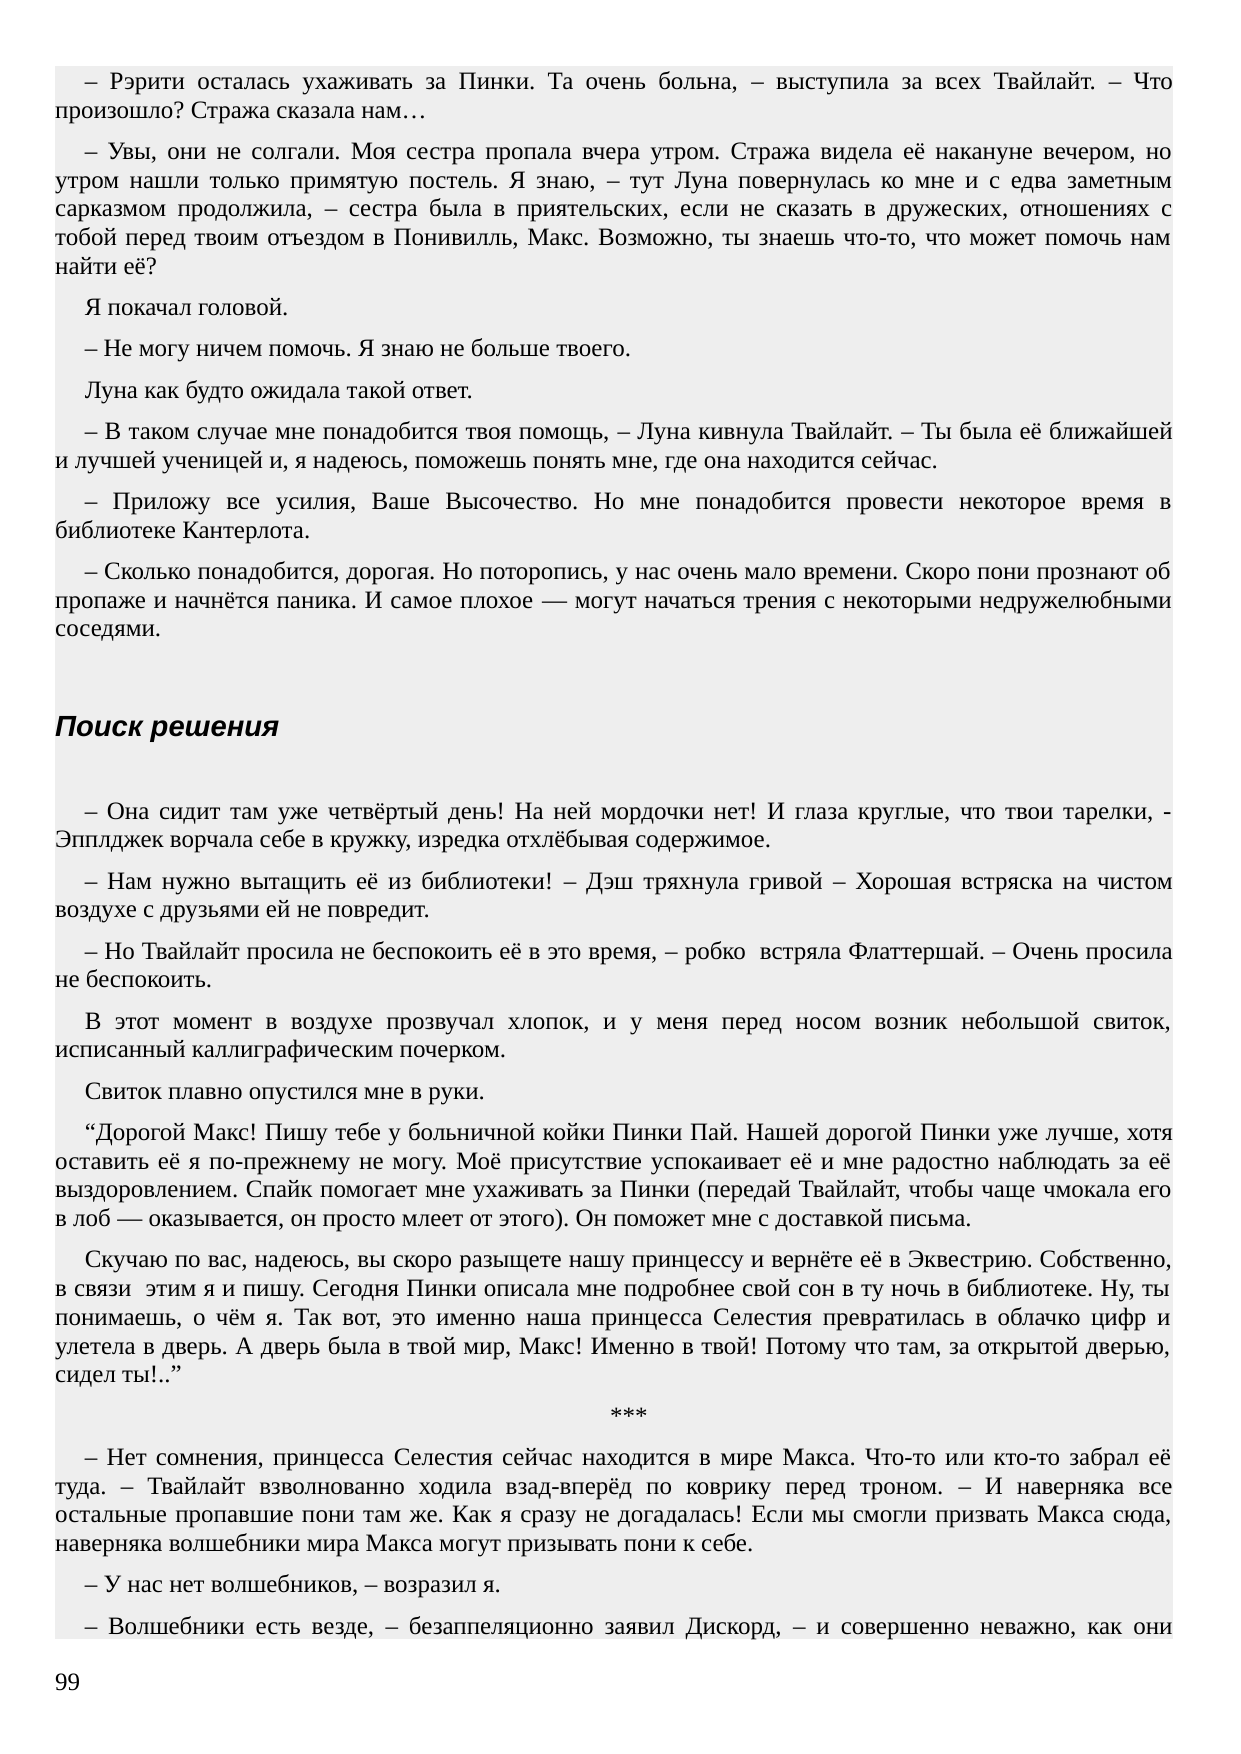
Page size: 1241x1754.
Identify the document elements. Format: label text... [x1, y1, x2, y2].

text Скучаю по вас, надеюсь, вы скоро разыщете нашу принцессу и вернёте её в Эквестрию. Собственно, в связи этим я и пишу. Сегодня Пинки описала мне подробнее свой сон в ту ночь в библиотеке. Ну, ты понимаешь, о чём я. Так вот, это именно наша принцесса Селестия превратилась в облачко цифр и улетела в дверь. А дверь была в твой мир, Макс! Именно в твой! Потому что там, за открытой дверью, сидел ты!..” [55, 1244, 1173, 1388]
text – Волшебники есть везде, – безаппеляционно заявил Дискорд, – и совершенно неважно, как они [55, 1611, 1173, 1639]
text – Увы, они не солгали. Моя сестра пропала вчера утром. Стража видела её накануне вечером, но утром нашли только примятую постель. Я знаю, – тут Луна повернулась ко мне и с едва заметным сарказмом продолжила, – сестра была в приятельских, если не сказать в дружеских, отношениях с тобой перед твоим отъездом в Понивилль, Макс. Возможно, ты знаешь что-то, что может помочь нам найти её? [55, 136, 1173, 280]
text В этот момент в воздухе прозвучал хлопок, и у меня перед носом возник небольшой свиток, исписанный каллиграфическим почерком. [55, 1006, 1173, 1063]
text – Нет сомнения, принцесса Селестия сейчас находится в мире Макса. Что-то или кто-то забрал её туда. – Твайлайт взволнованно ходила взад-вперёд по коврику перед троном. – И наверняка все остальные пропавшие пони там же. Как я сразу не догадалась! Если мы смогли призвать Макса сюда, наверняка волшебники мира Макса могут призывать пони к себе. [55, 1442, 1173, 1557]
text *** [55, 1401, 1173, 1429]
subtitle Поиск решения [55, 708, 1173, 742]
text Я покачал головой. [55, 292, 1173, 321]
text – Приложу все усилия, Ваше Высочество. Но мне понадобится провести некоторое время в библиотеке Кантерлота. [55, 486, 1173, 543]
text – Нам нужно вытащить её из библиотеки! – Дэш тряхнула гривой – Хорошая встряска на чистом воздухе с друзьями ей не повредит. [55, 866, 1173, 923]
text – Рэрити осталась ухаживать за Пинки. Та очень больна, – выступила за всех Твайлайт. – Что произошло? Стража сказала нам… [55, 66, 1173, 123]
text – Она сидит там уже четвёртый день! На ней мордочки нет! И глаза круглые, что твои тарелки, - Эпплджек ворчала себе в кружку, изредка отхлёбывая содержимое. [55, 796, 1173, 853]
text – Но Твайлайт просила не беспокоить её в это время, – робко встряла Флаттершай. – Очень просила не беспокоить. [55, 936, 1173, 993]
text Свиток плавно опустился мне в руки. [55, 1076, 1173, 1104]
text – В таком случае мне понадобится твоя помощь, – Луна кивнула Твайлайт. – Ты была её ближайшей и лучшей ученицей и, я надеюсь, поможешь понять мне, где она находится сейчас. [55, 416, 1173, 473]
text – Не могу ничем помочь. Я знаю не больше твоего. [55, 333, 1173, 362]
text “Дорогой Макс! Пишу тебе у больничной койки Пинки Пай. Нашей дорогой Пинки уже лучше, хотя оставить её я по-прежнему не могу. Моё присутствие успокаивает её и мне радостно наблюдать за её выздоровлением. Спайк помогает мне ухаживать за Пинки (передай Твайлайт, чтобы чаще чмокала его в лоб — оказывается, он просто млеет от этого). Он поможет мне с доставкой письма. [55, 1117, 1173, 1232]
text Луна как будто ожидала такой ответ. [55, 375, 1173, 403]
text – Сколько понадобится, дорогая. Но поторопись, у нас очень мало времени. Скоро пони прознают об пропаже и начнётся паника. И самое плохое — могут начаться трения с некоторыми недружелюбными соседями. [55, 556, 1173, 642]
text – У нас нет волшебников, – возразил я. [55, 1569, 1173, 1598]
